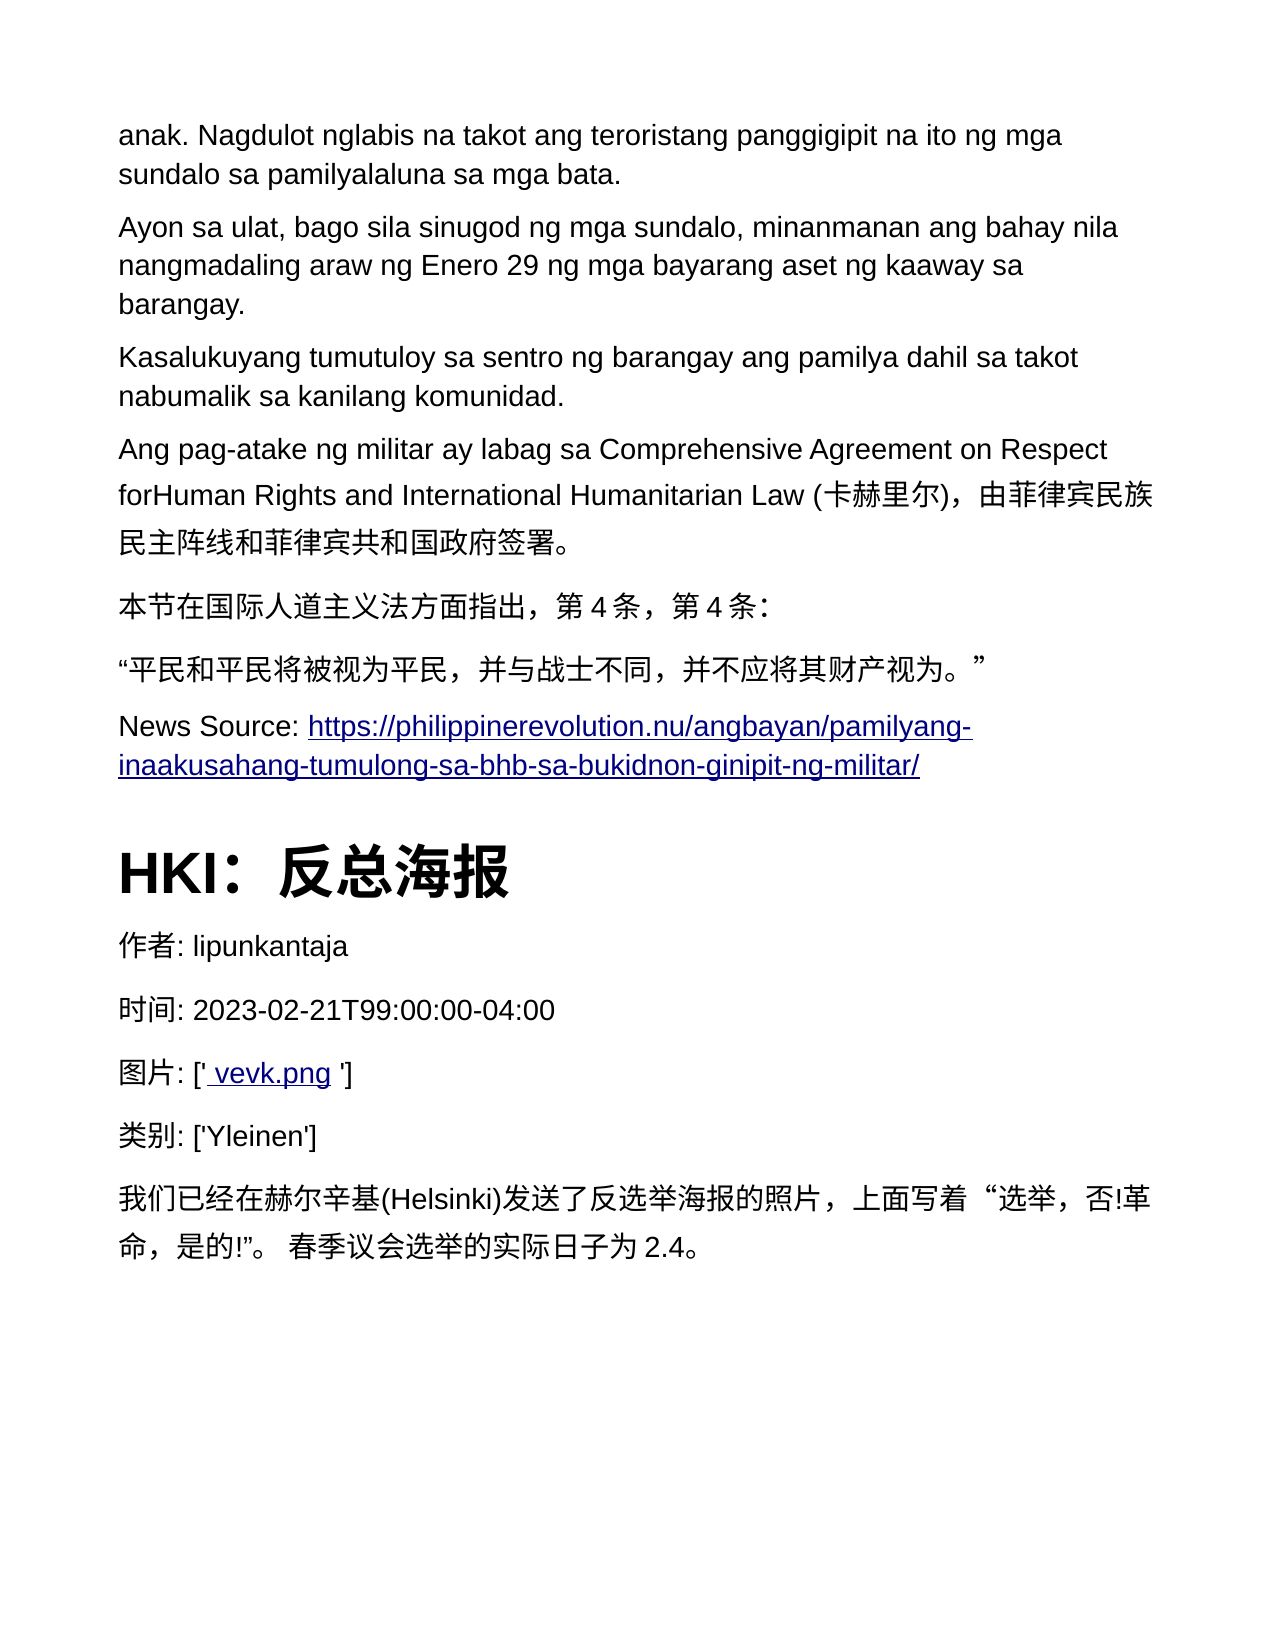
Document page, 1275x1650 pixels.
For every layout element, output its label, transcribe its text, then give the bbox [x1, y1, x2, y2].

text 本节在国际人道主义法方面指出，第4条，第4条： [118, 583, 1157, 625]
text Ayon sa ulat, bago sila sinugod ng mga sundalo, minanmanan ang bahay nila nangmadaling araw ng Enero 29 ng mga bayarang aset ng kaaway sa barangay. [118, 210, 1157, 320]
text 作者: lipunkantaja [118, 923, 1157, 965]
text “平民和平民将被视为平民，并与战士不同，并不应将其财产视为。” [118, 646, 1157, 688]
text Kasalukuyang tumutuloy sa sentro ng barangay ang pamilya dahil sa takot nabumalik sa kanilang komunidad. [118, 340, 1157, 412]
text 图片: [' vevk.png '] [118, 1049, 1157, 1092]
text Ang pag-atake ng militar ay labag sa Comprehensive Agreement on Respect forHuman Rights and International Humanitarian Law (卡赫里尔)，由菲律宾民族民主阵线和菲律宾共和国政府签署。 [118, 432, 1157, 562]
subtitle HKI：反总海报 [118, 826, 1157, 911]
text News Source: https://philippinerevolution.nu/angbayan/pamilyang-inaakusahang-tumulong-sa-bhb-sa-bukidnon-ginipit-ng-militar/ [118, 709, 1157, 781]
text 类别: ['Yleinen'] [118, 1112, 1157, 1155]
text 时间: 2023-02-21T99:00:00-04:00 [118, 986, 1157, 1028]
text anak. Nagdulot nglabis na takot ang teroristang panggigipit na ito ng mga sundalo sa pamilyalaluna sa mga bata. [118, 118, 1157, 190]
text 我们已经在赫尔辛基(Helsinki)发送了反选举海报的照片，上面写着“选举，否!革命，是的!”。 春季议会选举的实际日子为2.4。 [118, 1176, 1157, 1266]
